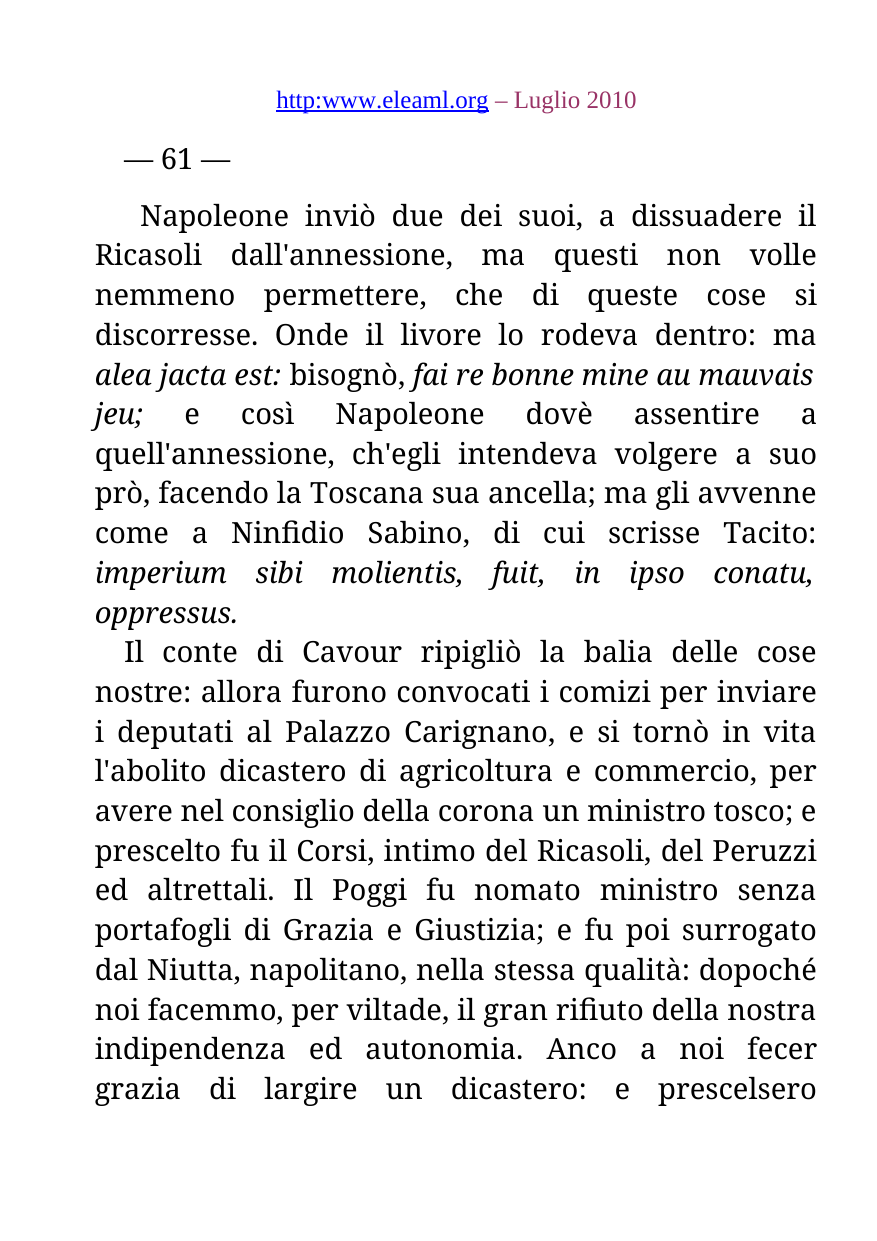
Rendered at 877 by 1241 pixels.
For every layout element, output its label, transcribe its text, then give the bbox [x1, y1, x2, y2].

text Il conte di Cavour ripigliò la balia delle cose nostre: allora furono convocati i comizi per inviare i deputati al Palazzo Carignano, e si tornò in vita l'abolito dicastero di agricoltura e commercio, per avere nel consiglio della corona un ministro tosco; e prescelto fu il Corsi, intimo del Ricasoli, del Peruzzi ed altrettali. Il Poggi fu nomato ministro senza portafogli di Grazia e Giustizia; e fu poi surrogato dal Niutta, napolitano, nella stessa qualità: dopoché noi facemmo, per viltade, il gran rifiuto della nostra indipendenza ed autonomia. Anco a noi fecer grazia di largire un dicastero: e prescelsero [94, 632, 818, 1108]
text Napoleone inviò due dei suoi, a dissuadere il Ricasoli dall'annessione, ma questi non volle nemmeno permettere, che di queste cose si discorresse. Onde il livore lo rodeva dentro: ma alea jacta est: bisognò, fai re bonne mine au mauvais jeu; e così Napoleone dovè assentire a quell'annessione, ch'egli intendeva volgere a suo prò, facendo la Toscana sua ancella; ma gli avvenne come a Ninfidio Sabino, di cui scrisse Tacito: imperium sibi molientis, fuit, in ipso conatu, oppressus. [94, 195, 818, 632]
text — 61 — [94, 138, 818, 178]
